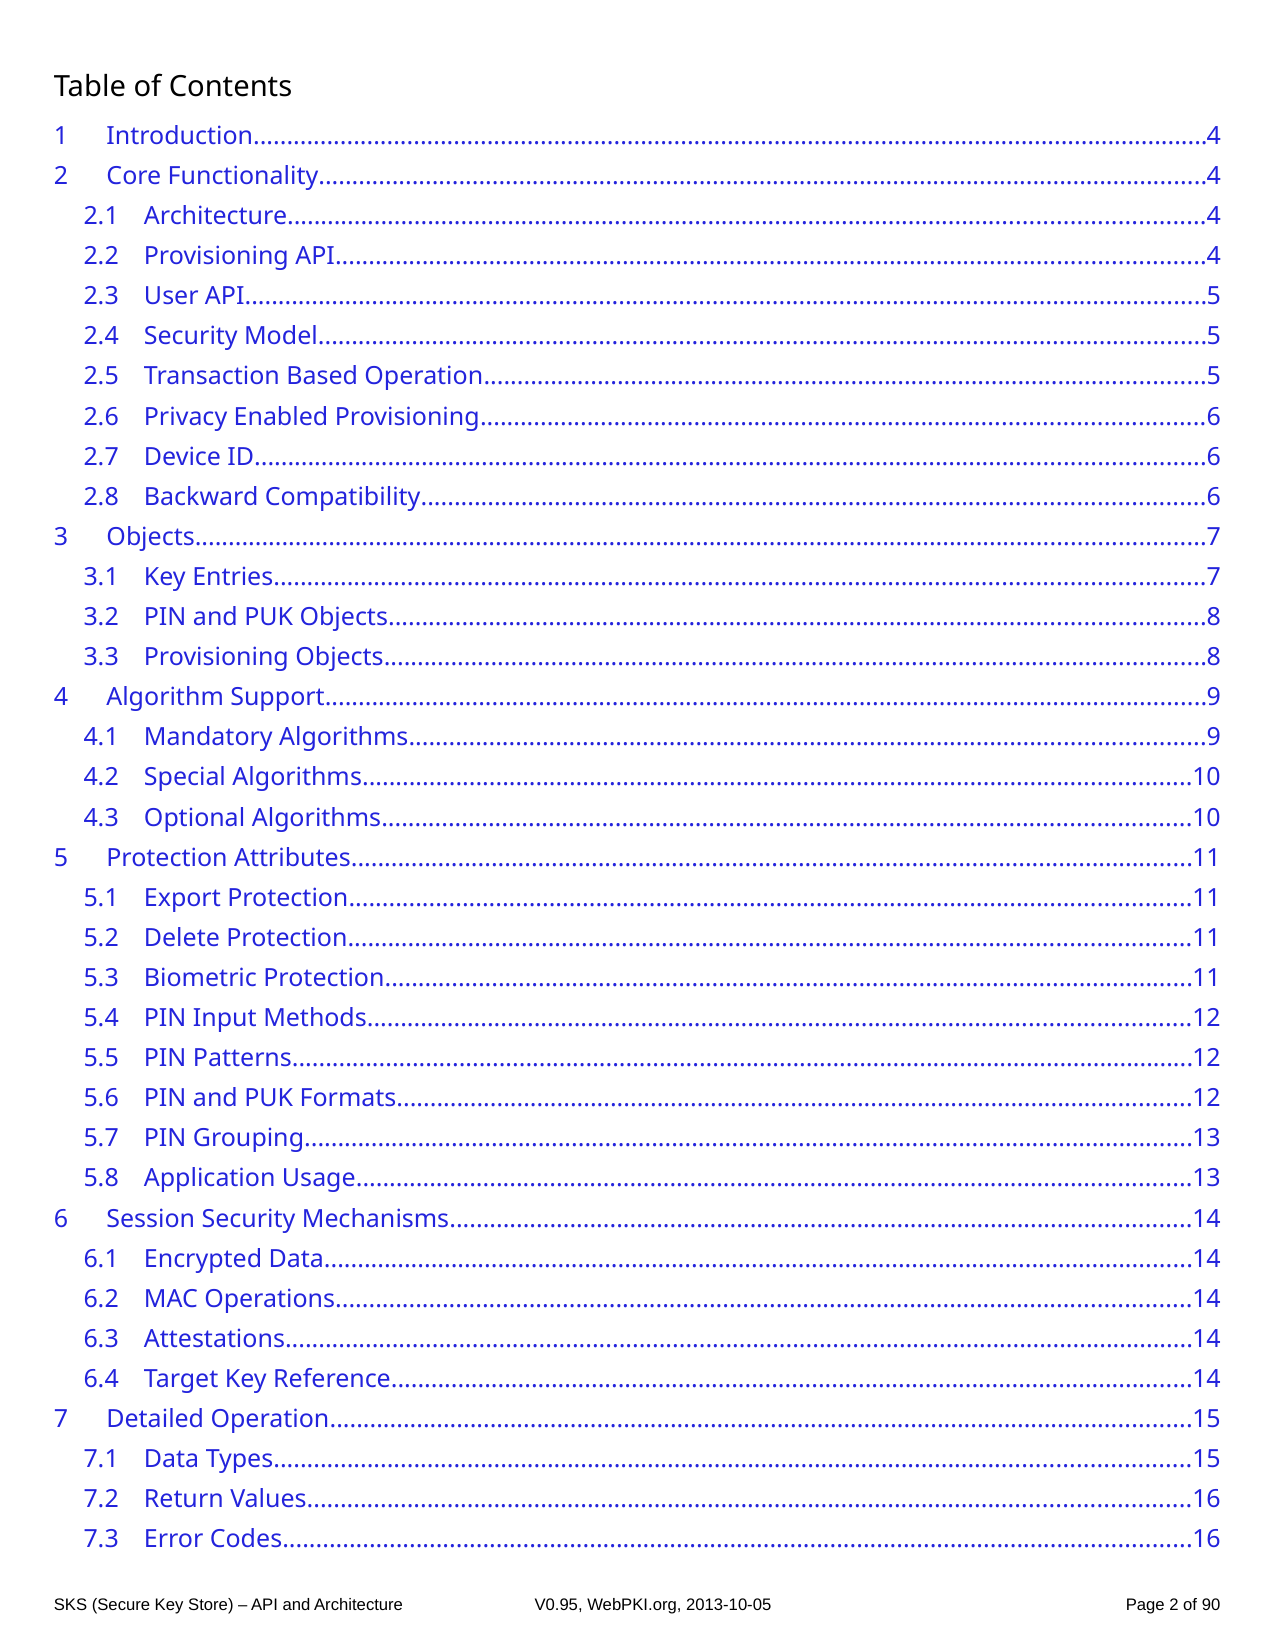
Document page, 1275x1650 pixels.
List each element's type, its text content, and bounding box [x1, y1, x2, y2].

text 2.4 Security Model 5 [83, 318, 1221, 352]
text 4.3 Optional Algorithms 10 [83, 799, 1221, 833]
text 5.1 Export Protection 11 [83, 879, 1221, 913]
subtitle 5 Protection Attributes 11 [54, 839, 1221, 873]
text 2.2 Provisioning API 4 [83, 238, 1221, 272]
subtitle 3 Objects 7 [54, 518, 1221, 552]
text 5.6 PIN and PUK Formats 12 [83, 1080, 1221, 1114]
text 6.2 MAC Operations 14 [83, 1280, 1221, 1314]
text 6.1 Encrypted Data 14 [83, 1240, 1221, 1274]
text 2.7 Device ID 6 [83, 438, 1221, 472]
text 5.5 PIN Patterns 12 [83, 1040, 1221, 1074]
subtitle 7 Detailed Operation 15 [54, 1401, 1221, 1435]
text 7.2 Return Values 16 [83, 1481, 1221, 1515]
subtitle 1 Introduction 4 [54, 117, 1221, 151]
subtitle 6 Session Security Mechanisms 14 [54, 1200, 1221, 1234]
text 2.1 Architecture 4 [83, 198, 1221, 232]
text 7.1 Data Types 15 [83, 1441, 1221, 1475]
text 6.4 Target Key Reference 14 [83, 1361, 1221, 1395]
subtitle 2 Core Functionality 4 [54, 157, 1221, 192]
text 5.4 PIN Input Methods 12 [83, 1000, 1221, 1034]
subtitle 4 Algorithm Support 9 [54, 679, 1221, 713]
text 5.8 Application Usage 13 [83, 1160, 1221, 1194]
text 3.3 Provisioning Objects 8 [83, 639, 1221, 673]
text 2.3 User API 5 [83, 278, 1221, 312]
text 2.5 Transaction Based Operation 5 [83, 358, 1221, 392]
text 7.3 Error Codes 16 [83, 1521, 1221, 1555]
subtitle Table of Contents [54, 66, 1221, 105]
text 3.2 PIN and PUK Objects 8 [83, 599, 1221, 633]
text 6.3 Attestations 14 [83, 1321, 1221, 1354]
text 5.2 Delete Protection 11 [83, 919, 1221, 953]
text 2.8 Backward Compatibility 6 [83, 478, 1221, 512]
text 5.3 Biometric Protection 11 [83, 959, 1221, 994]
text 4.2 Special Algorithms 10 [83, 759, 1221, 793]
text 4.1 Mandatory Algorithms 9 [83, 719, 1221, 753]
text 3.1 Key Entries 7 [83, 558, 1221, 593]
text 2.6 Privacy Enabled Provisioning 6 [83, 398, 1221, 432]
text 5.7 PIN Grouping 13 [83, 1120, 1221, 1154]
